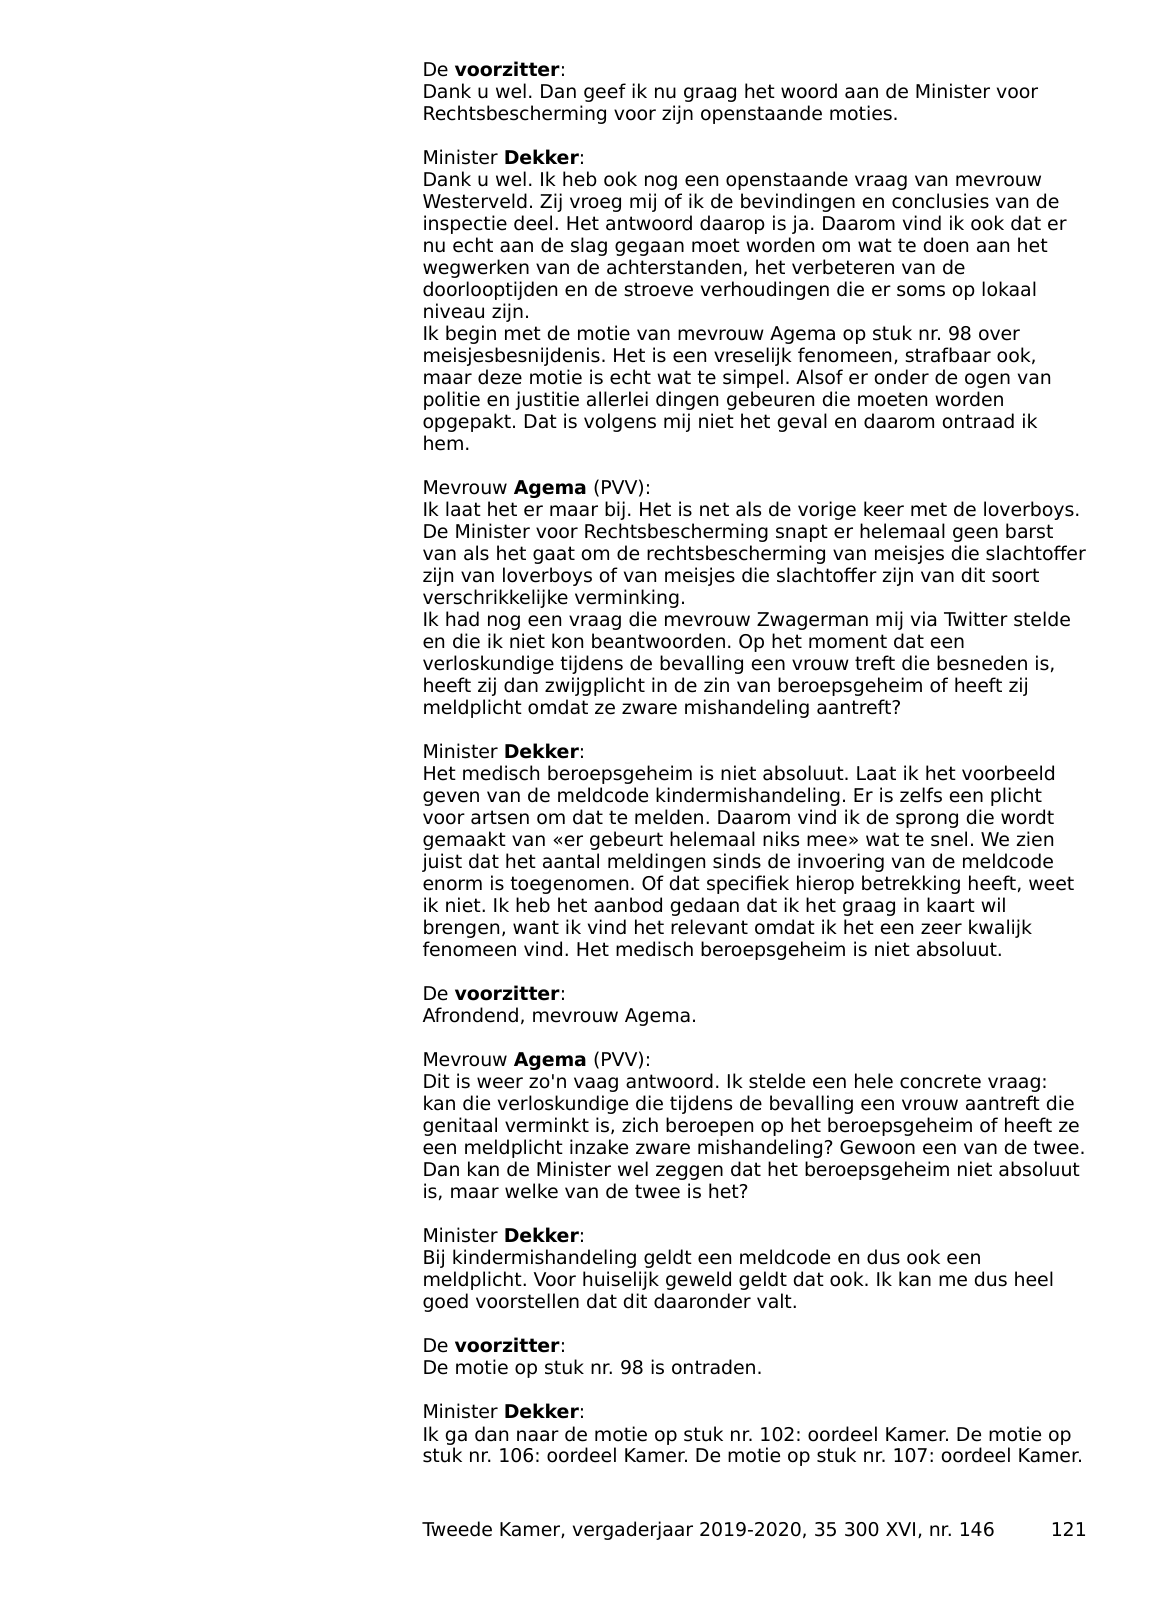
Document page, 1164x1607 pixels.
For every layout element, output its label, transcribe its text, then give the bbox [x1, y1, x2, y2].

text De motie op stuk nr. 98 is ontraden. [422, 1357, 1087, 1379]
text Minister Dekker: [422, 1401, 1087, 1423]
text Bij kindermishandeling geldt een meldcode en dus ook een meldplicht. Voor huiselijk geweld geldt dat ook. Ik kan me dus heel goed voorstellen dat dit daaronder valt. [422, 1247, 1087, 1313]
text Mevrouw Agema (PVV): [422, 477, 1087, 499]
text Dit is weer zo'n vaag antwoord. Ik stelde een hele concrete vraag: kan die verloskundige die tijdens de bevalling een vrouw aantreft die genitaal verminkt is, zich beroepen op het beroepsgeheim of heeft ze een meldplicht inzake zware mishandeling? Gewoon een van de twee. Dan kan de Minister wel zeggen dat het beroepsgeheim niet absoluut is, maar welke van de twee is het? [422, 1071, 1087, 1203]
text De voorzitter: [422, 983, 1087, 1005]
text Dank u wel. Dan geef ik nu graag het woord aan de Minister voor Rechtsbescherming voor zijn openstaande moties. [422, 81, 1087, 125]
text Ik begin met de motie van mevrouw Agema op stuk nr. 98 over meisjesbesnijdenis. Het is een vreselijk fenomeen, strafbaar ook, maar deze motie is echt wat te simpel. Alsof er onder de ogen van politie en justitie allerlei dingen gebeuren die moeten worden opgepakt. Dat is volgens mij niet het geval en daarom ontraad ik hem. [422, 323, 1087, 455]
text Mevrouw Agema (PVV): [422, 1049, 1087, 1071]
text De voorzitter: [422, 59, 1087, 81]
text De voorzitter: [422, 1335, 1087, 1357]
text Minister Dekker: [422, 1225, 1087, 1247]
text Dank u wel. Ik heb ook nog een openstaande vraag van mevrouw Westerveld. Zij vroeg mij of ik de bevindingen en conclusies van de inspectie deel. Het antwoord daarop is ja. Daarom vind ik ook dat er nu echt aan de slag gegaan moet worden om wat te doen aan het wegwerken van de achterstanden, het verbeteren van de doorlooptijden en de stroeve verhoudingen die er soms op lokaal niveau zijn. [422, 169, 1087, 323]
text Het medisch beroepsgeheim is niet absoluut. Laat ik het voorbeeld geven van de meldcode kindermishandeling. Er is zelfs een plicht voor artsen om dat te melden. Daarom vind ik de sprong die wordt gemaakt van «er gebeurt helemaal niks mee» wat te snel. We zien juist dat het aantal meldingen sinds de invoering van de meldcode enorm is toegenomen. Of dat specifiek hierop betrekking heeft, weet ik niet. Ik heb het aanbod gedaan dat ik het graag in kaart wil brengen, want ik vind het relevant omdat ik het een zeer kwalijk fenomeen vind. Het medisch beroepsgeheim is niet absoluut. [422, 763, 1087, 961]
text Ik had nog een vraag die mevrouw Zwagerman mij via Twitter stelde en die ik niet kon beantwoorden. Op het moment dat een verloskundige tijdens de bevalling een vrouw treft die besneden is, heeft zij dan zwijgplicht in de zin van beroepsgeheim of heeft zij meldplicht omdat ze zware mishandeling aantreft? [422, 609, 1087, 719]
text Ik laat het er maar bij. Het is net als de vorige keer met de loverboys. De Minister voor Rechtsbescherming snapt er helemaal geen barst van als het gaat om de rechtsbescherming van meisjes die slachtoffer zijn van loverboys of van meisjes die slachtoffer zijn van dit soort verschrikkelijke verminking. [422, 499, 1087, 609]
text Ik ga dan naar de motie op stuk nr. 102: oordeel Kamer. De motie op stuk nr. 106: oordeel Kamer. De motie op stuk nr. 107: oordeel Kamer. [422, 1423, 1087, 1467]
text Afrondend, mevrouw Agema. [422, 1005, 1087, 1027]
text Minister Dekker: [422, 741, 1087, 763]
text Minister Dekker: [422, 147, 1087, 169]
